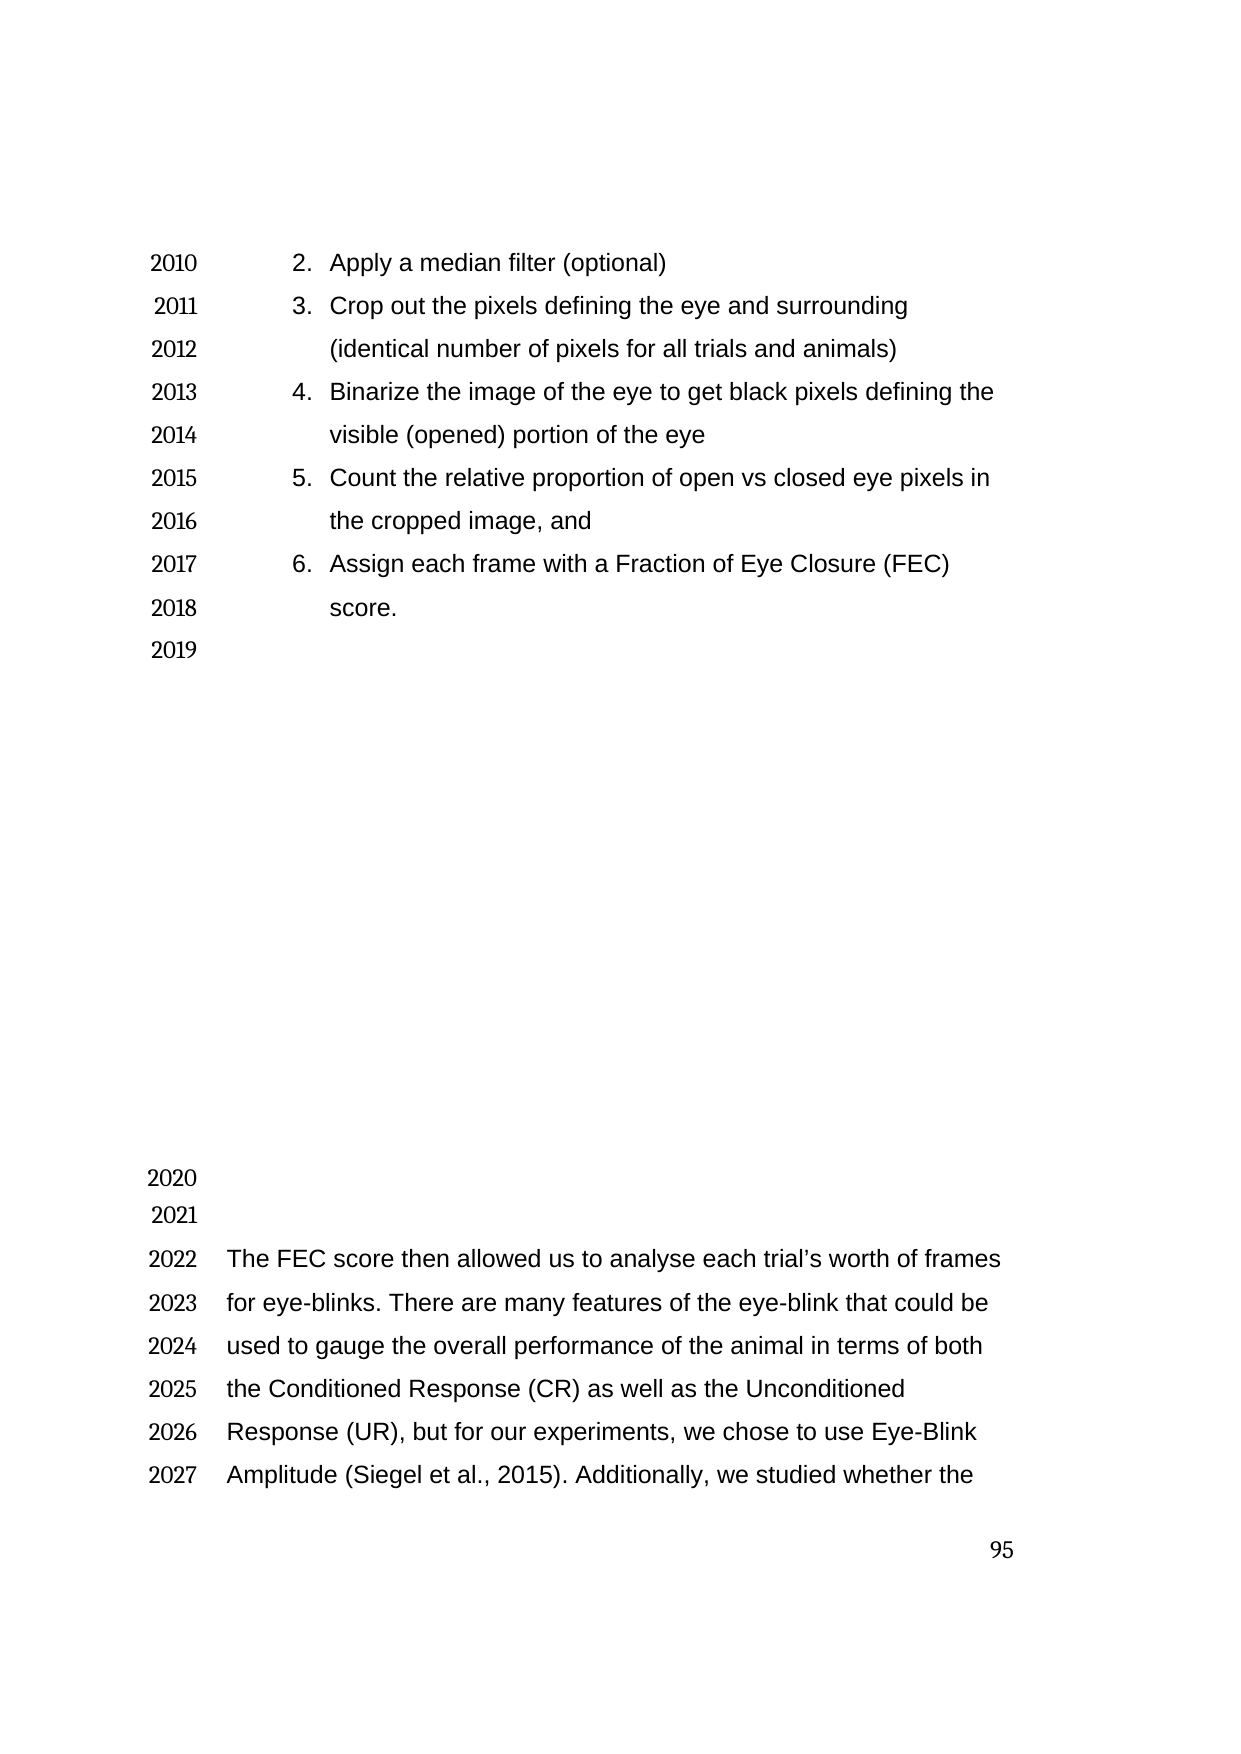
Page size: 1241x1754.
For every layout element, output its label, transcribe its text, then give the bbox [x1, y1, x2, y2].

list Assign each frame with a Fraction of Eye Closure (FEC) score. [292, 549, 1014, 621]
list Apply a median filter (optional) [292, 248, 1014, 276]
list Crop out the pixels defining the eye and surrounding (identical number of pixels for all trials and animals) [292, 291, 1014, 363]
list Count the relative proportion of open vs closed eye pixels in the cropped image, and [292, 463, 1014, 535]
list Binarize the image of the eye to get black pixels defining the visible (opened) portion of the eye [292, 377, 1014, 449]
text The FEC score then allowed us to analyse each trial’s worth of frames for eye-blinks. There are many features of the eye-blink that could be used to gauge the overall performance of the animal in terms of both the Conditioned Response (CR) as well as the Unconditioned Response (UR), but for our experiments, we chose to use Eye-Blink Amplitude (Siegel et al., 2015). Additionally, we studied whether the [226, 1244, 1014, 1489]
